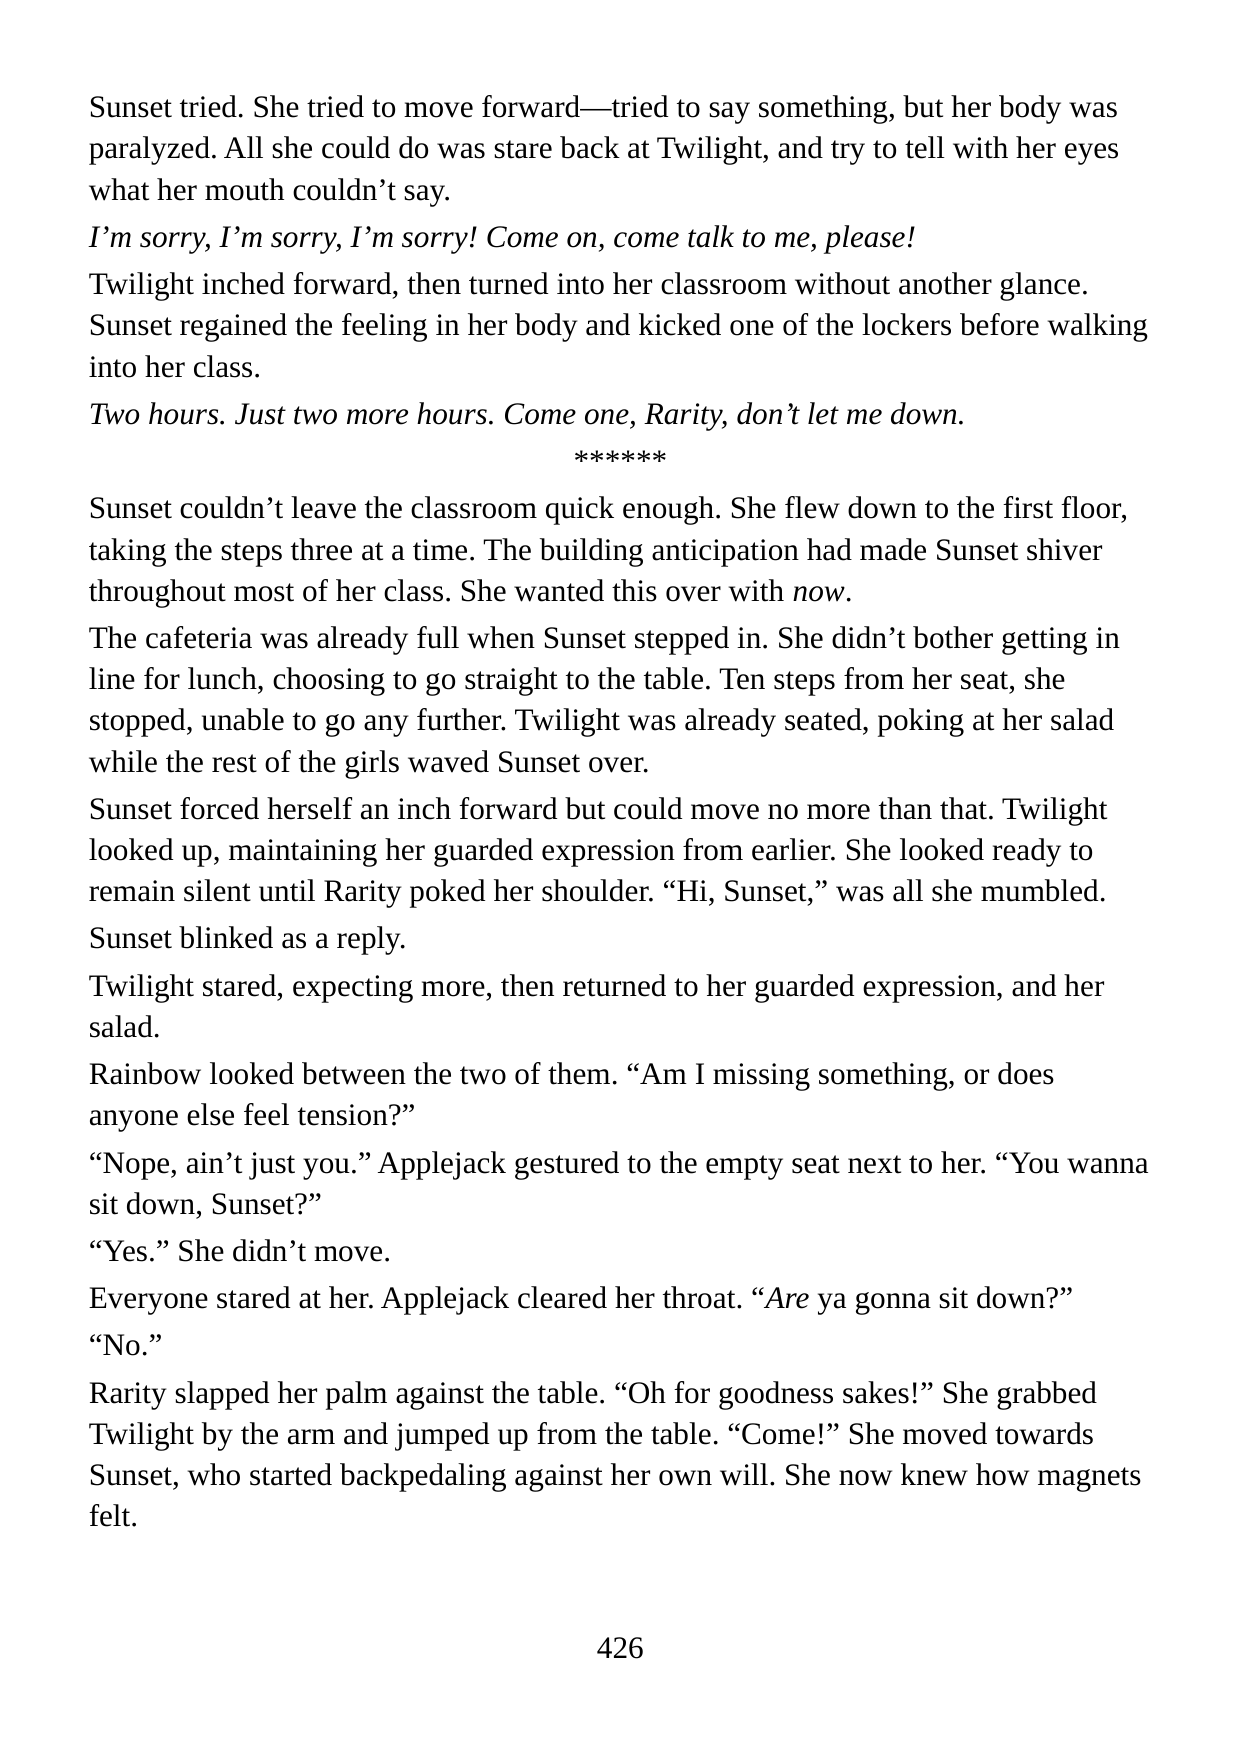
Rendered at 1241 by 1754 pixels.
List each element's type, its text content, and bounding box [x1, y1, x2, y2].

text “No.” [88, 1327, 1152, 1363]
text Rarity slapped her palm against the table. “Oh for goodness sakes!” She grabbed Twilight by the arm and jumped up from the table. “Come!” She moved towards Sunset, who started backpedaling against her own will. She now knew how magnets felt. [88, 1374, 1152, 1533]
text Rainbow looked between the two of them. “Am I missing something, or does anyone else feel tension?” [88, 1055, 1152, 1133]
text “Yes.” She didn’t move. [88, 1232, 1152, 1268]
text The cafeteria was already full when Sunset stepped in. She didn’t bother getting in line for lunch, choosing to go straight to the table. Ten steps from her seat, she stopped, unable to go any further. Twilight was already seated, poking at her salad while the rest of the girls waved Sunset over. [88, 619, 1152, 779]
text Sunset tried. She tried to move forward—tried to say something, but her body was paralyzed. All she could do was stare back at Twilight, and try to tell with her eyes what her mouth couldn’t say. [88, 88, 1152, 207]
text “Nope, ain’t just you.” Applejack gestured to the empty seat next to her. “You wanna sit down, Sunset?” [88, 1144, 1152, 1221]
text Twilight inched forward, then turned into her classroom without another glance. Sunset regained the feeling in her body and kicked one of the lockers before walking into her class. [88, 265, 1152, 384]
text I’m sorry, I’m sorry, I’m sorry! Come on, come talk to me, please! [88, 218, 1152, 254]
text Sunset forced herself an inch forward but could move no more than that. Twilight looked up, maintaining her guarded expression from earlier. She looked ready to remain silent until Rarity poked her shoulder. “Hi, Sunset,” was all she mumbled. [88, 790, 1152, 908]
text ****** [88, 442, 1152, 478]
text Sunset couldn’t leave the classroom quick enough. She flew down to the first floor, taking the steps three at a time. The building anticipation had made Sunset shiver throughout most of her class. She wanted this over with now. [88, 489, 1152, 608]
text Twilight stared, expecting more, then returned to her guarded expression, and her salad. [88, 967, 1152, 1044]
text Two hours. Just two more hours. Come one, Rarity, don’t let me down. [88, 395, 1152, 431]
text Sunset blinked as a reply. [88, 920, 1152, 956]
text Everyone stared at her. Applejack cleared her throat. “Are ya gonna sit down?” [88, 1279, 1152, 1315]
